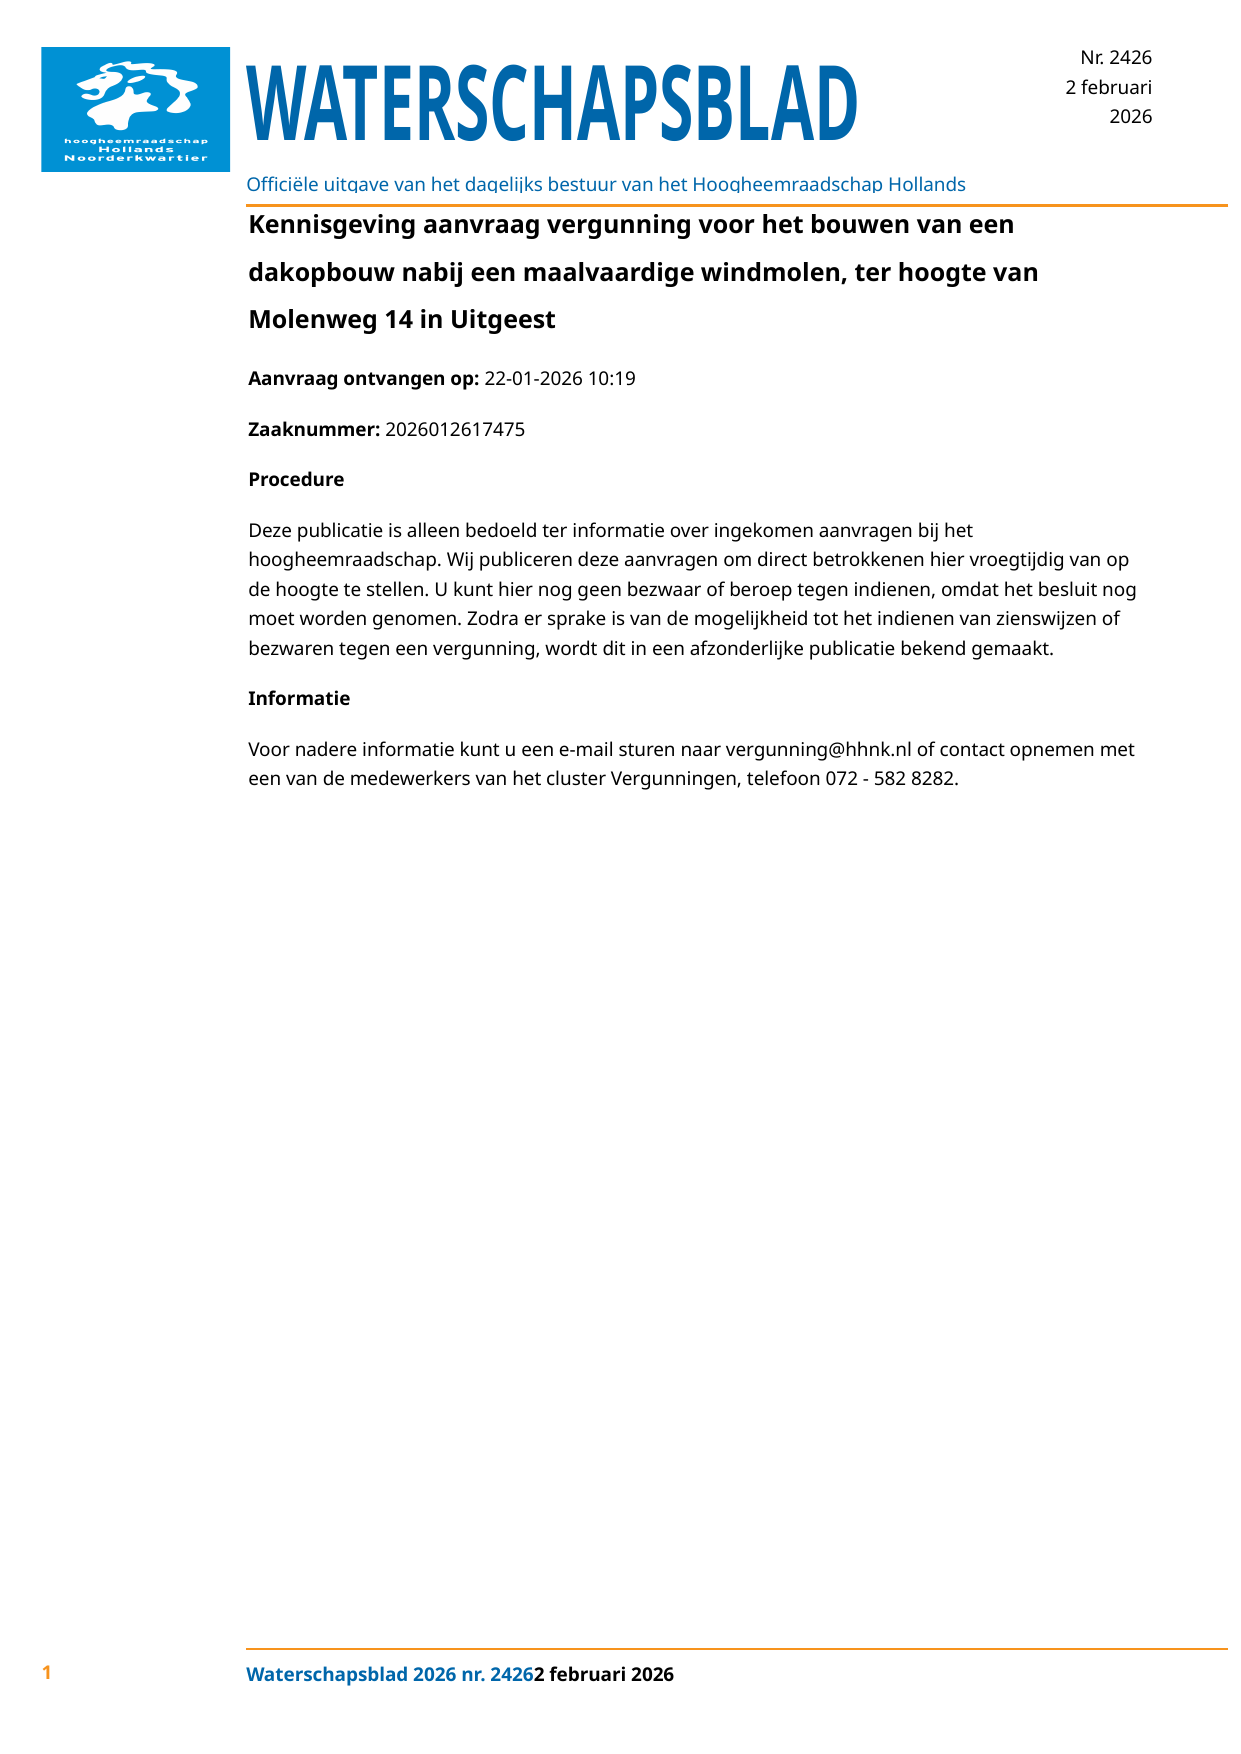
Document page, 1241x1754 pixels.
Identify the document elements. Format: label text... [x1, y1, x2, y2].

picture [88, 87, 157, 130]
text Kennisgeving aanvraag vergunning voor het bouwen van een dakopbouw nabij een maalvaardige windmolen, ter hoogte van Molenweg 14 in Uitgeest [248, 207, 1152, 336]
text Voor nadere informatie kunt u een e-mail sturen naar vergunning@hhnk.nl of contact opnemen met een van de medewerkers van het cluster Vergunningen, telefoon 072 - 582 8282. [248, 736, 1152, 791]
picture [78, 64, 122, 99]
picture [129, 76, 144, 82]
text Aanvraag ontvangen op: 22-01-2026 10:19 [248, 366, 1152, 391]
text Deze publicatie is alleen bedoeld ter informatie over ingekomen aanvragen bij het hoogheemraadschap. Wij publiceren deze aanvragen om direct betrokkenen hier vroegtijdig van op de hoogte te stellen. U kunt hier nog geen bezwaar of beroep tegen indienen, omdat het besluit nog moet worden genomen. Zodra er sprake is van de mogelijkheid tot het indienen van zienswijzen of bezwaren tegen een vergunning, wordt dit in een afzonderlijke publicatie bekend gemaakt. [248, 517, 1152, 661]
text Zaaknummer: 2026012617475 [248, 416, 1152, 442]
picture [118, 62, 197, 112]
text Procedure [248, 466, 1152, 492]
text Informatie [248, 686, 1152, 711]
